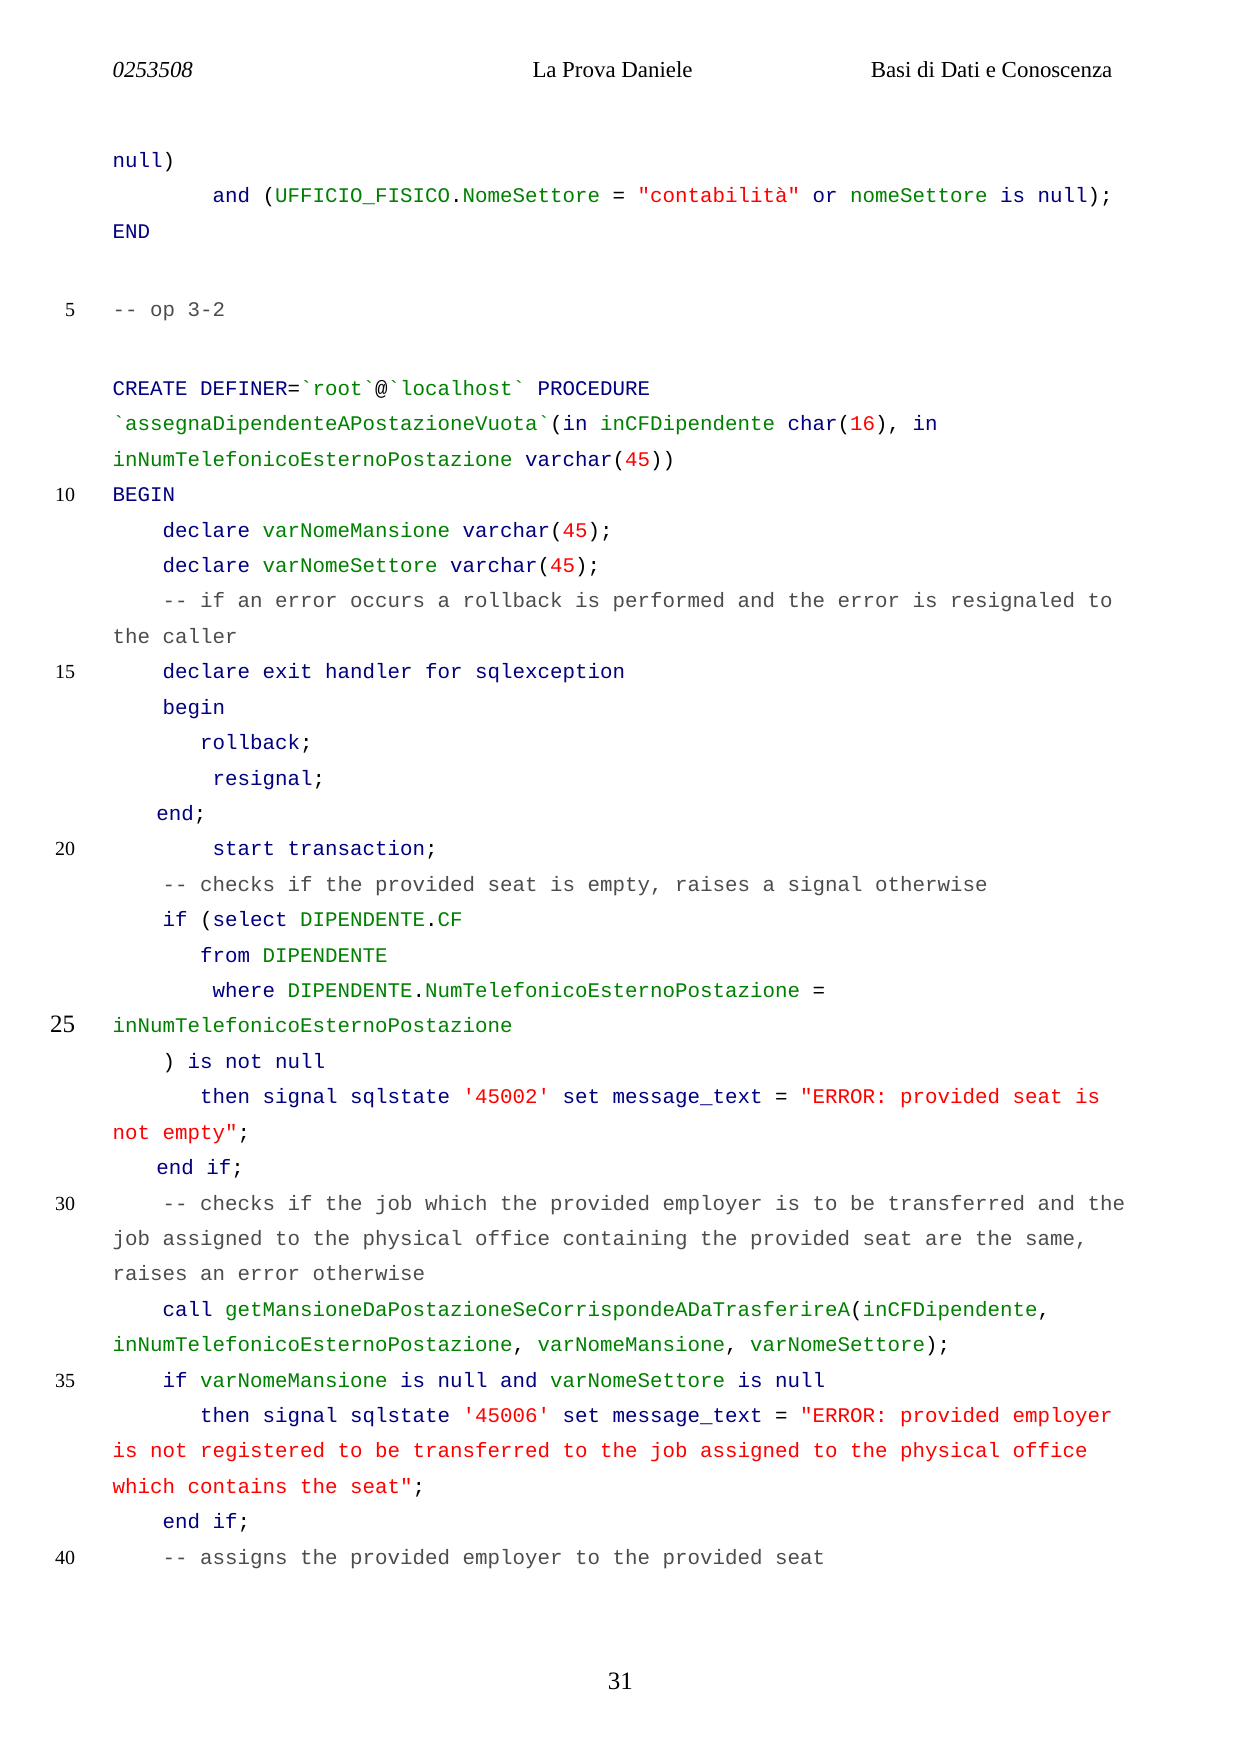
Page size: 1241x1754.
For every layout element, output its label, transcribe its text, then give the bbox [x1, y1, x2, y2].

text then signal sqlstate '45006' set message_text = "ERROR: provided employer is not registered to be transferred to the job assigned to the physical office which contains the seat"; [112, 1405, 1128, 1499]
text resignal; [112, 767, 1128, 791]
text and (UFFICIO_FISICO.NomeSettore = "contabilità" or nomeSettore is null); [112, 185, 1128, 209]
text declare exit handler for sqlexception [112, 661, 1128, 685]
text -- checks if the provided seat is empty, raises a signal otherwise [112, 874, 1128, 897]
text if (select DIPENDENTE.CF [112, 909, 1128, 933]
text -- assigns the provided employer to the provided seat [112, 1547, 1128, 1570]
text call getMansioneDaPostazioneSeCorrispondeADaTrasferireA(inCFDipendente, inNumTelefonicoEsternoPostazione, varNomeMansione, varNomeSettore); [112, 1299, 1128, 1358]
text where DIPENDENTE.NumTelefonicoEsternoPostazione = inNumTelefonicoEsternoPostazione [112, 980, 1128, 1039]
text declare varNomeMansione varchar(45); [112, 519, 1128, 543]
text -- checks if the job which the provided employer is to be transferred and the job assigned to the physical office containing the provided seat are the same, raises an error otherwise [112, 1192, 1128, 1287]
text BEGIN [112, 484, 1128, 508]
text start transaction; [112, 838, 1128, 862]
text end if; [112, 1511, 1128, 1535]
text end if; [112, 1157, 1128, 1181]
text ) is not null [112, 1051, 1128, 1074]
text -- op 3-2 [112, 299, 1128, 323]
text CREATE DEFINER=`root`@`localhost` PROCEDURE `assegnaDipendenteAPostazioneVuota`(in inCFDipendente char(16), in inNumTelefonicoEsternoPostazione varchar(45)) [112, 378, 1128, 472]
text end; [112, 803, 1128, 827]
text END [112, 221, 1128, 244]
text begin [112, 697, 1128, 720]
text from DIPENDENTE [112, 944, 1128, 968]
text rollback; [112, 732, 1128, 756]
text -- if an error occurs a rollback is performed and the error is resignaled to the caller [112, 590, 1128, 649]
text null) [112, 150, 1128, 174]
text if varNomeMansione is null and varNomeSettore is null [112, 1369, 1128, 1393]
text declare varNomeSettore varchar(45); [112, 555, 1128, 579]
text then signal sqlstate '45002' set message_text = "ERROR: provided seat is not empty"; [112, 1086, 1128, 1145]
